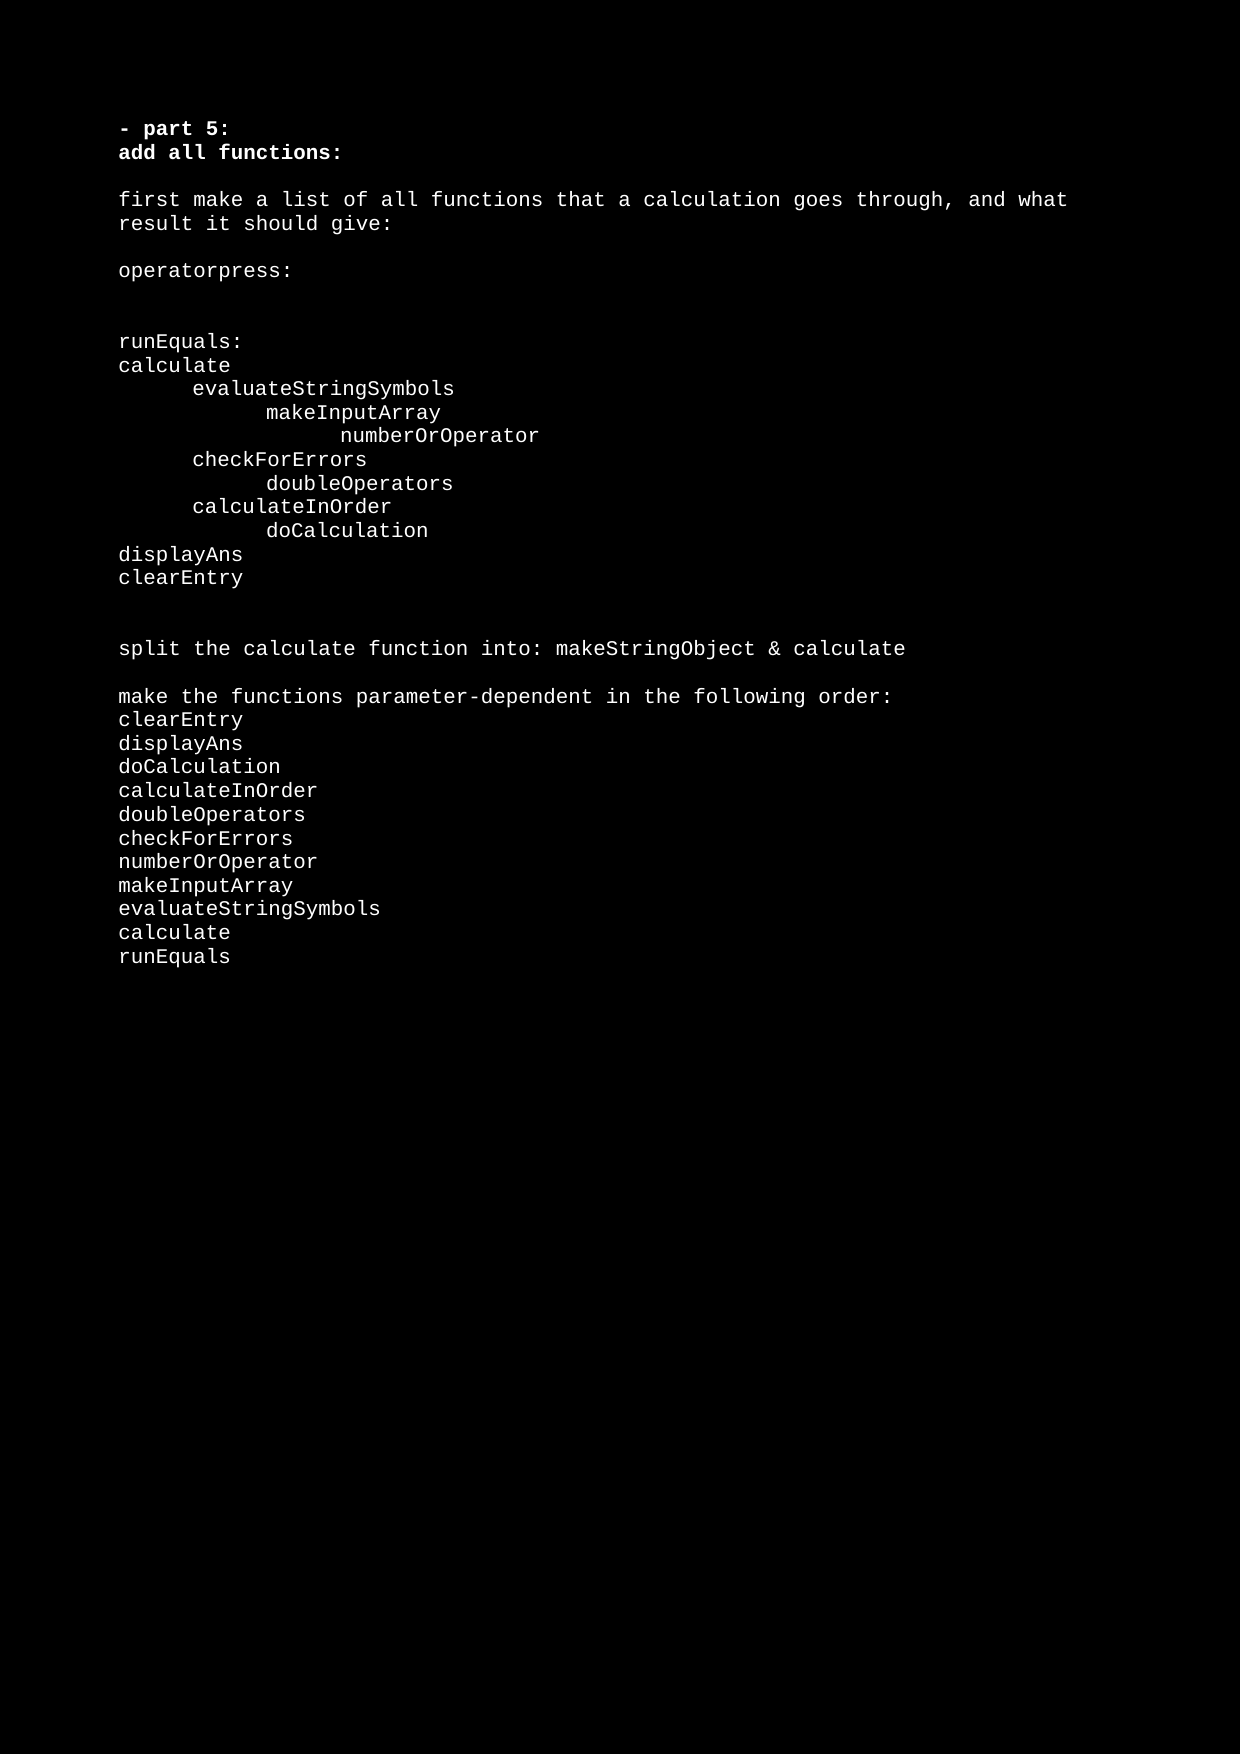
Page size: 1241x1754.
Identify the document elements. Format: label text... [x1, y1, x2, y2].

text makeInputArray [118, 875, 1122, 898]
text checkForErrors [118, 449, 1122, 473]
text doubleOperators [118, 804, 1122, 827]
text checkForErrors [118, 827, 1122, 851]
text make the functions parameter-dependent in the following order: [118, 686, 1122, 709]
text displayAns [118, 733, 1122, 757]
text doubleOperators [118, 473, 1122, 496]
text numberOrOperator [118, 426, 1122, 449]
text clearEntry [118, 709, 1122, 733]
text makeInputArray [118, 402, 1122, 426]
text runEquals [118, 946, 1122, 969]
text calculate [118, 354, 1122, 378]
text operatorpress: [118, 260, 1122, 284]
text calculateInOrder [118, 496, 1122, 520]
text - part 5: [118, 118, 1122, 142]
text numberOrOperator [118, 851, 1122, 875]
text displayAns [118, 544, 1122, 567]
text evaluateStringSymbols [118, 378, 1122, 402]
text clearEntry [118, 567, 1122, 591]
text calculate [118, 922, 1122, 946]
text doCalculation [118, 520, 1122, 544]
text add all functions: [118, 142, 1122, 165]
text doCalculation [118, 757, 1122, 780]
text first make a list of all functions that a calculation goes through, and what result it should give: [118, 189, 1122, 236]
text runEquals: [118, 331, 1122, 354]
text calculateInOrder [118, 780, 1122, 804]
text evaluateStringSymbols [118, 898, 1122, 922]
text split the calculate function into: makeStringObject & calculate [118, 638, 1122, 662]
